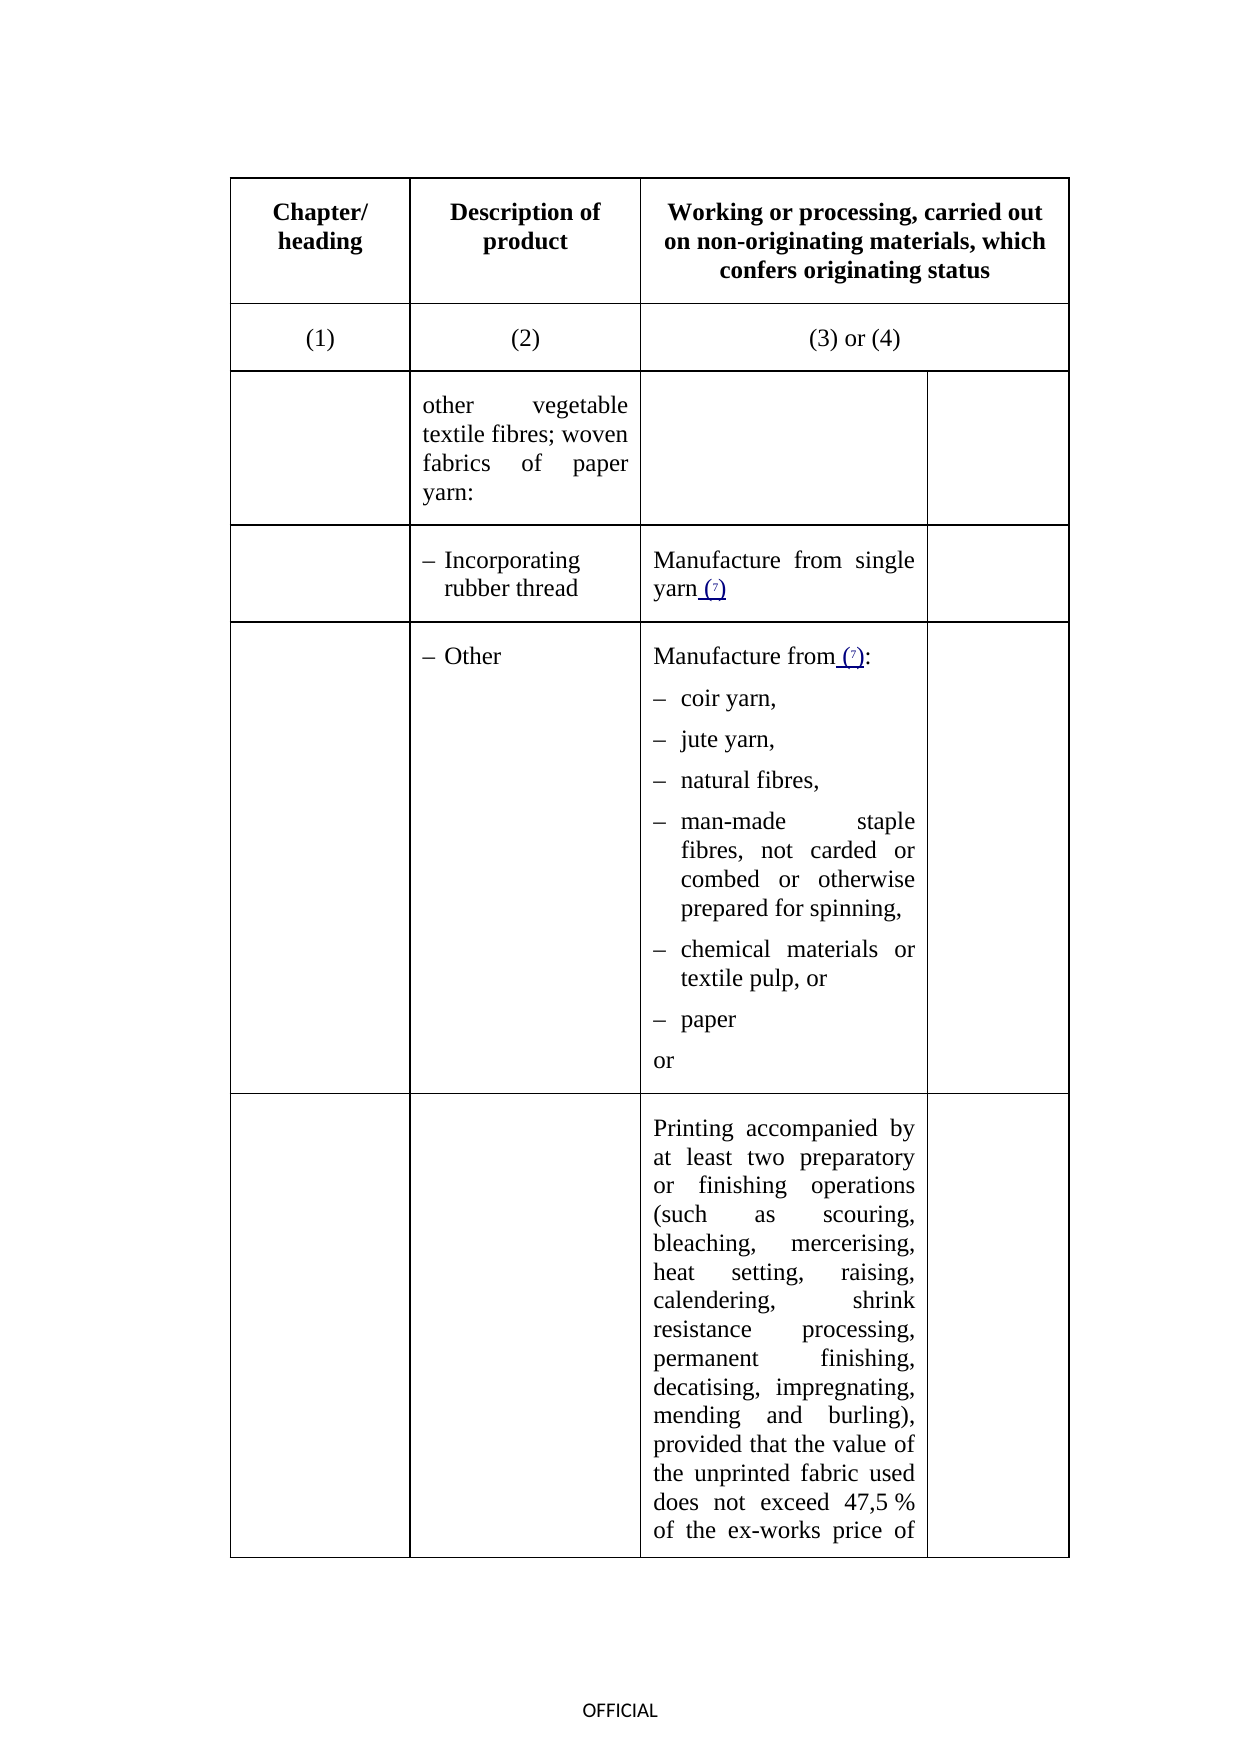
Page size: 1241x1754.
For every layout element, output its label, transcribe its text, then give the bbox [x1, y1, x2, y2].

table_cell Printing accompanied by at least two preparatory or finishing operations (such as scouring, bleaching, mercerising, heat setting, raising, calendering, shrink resistance processing, permanent finishing, decatising, impregnating, mending and burling), provided that the value of the unprinted fabric used does not exceed 47,5 % of the ex-works price of [641, 1094, 927, 1557]
table_header Description of product [411, 179, 640, 302]
table_cell [928, 1094, 1068, 1557]
table_cell [411, 1094, 640, 1557]
table_cell – [653, 718, 681, 759]
table_header coir yarn, [681, 676, 915, 718]
table_cell [411, 623, 640, 1093]
table_cell [231, 526, 409, 621]
table_cell (1) [231, 304, 409, 370]
table_cell – [653, 998, 681, 1039]
table_cell paper [681, 998, 915, 1039]
table_cell Manufacture from single yarn (7) [641, 526, 927, 621]
table_cell [928, 526, 1068, 621]
table_cell jute yarn, [681, 718, 915, 759]
table_header Chapter/ heading [231, 179, 409, 302]
table_header Working or processing, carried out on non-originating materials, which confers originating status [641, 179, 1068, 302]
table_header Other [444, 635, 628, 676]
table_cell (3) or (4) [641, 304, 1068, 370]
table_header – [423, 539, 444, 608]
table_cell [231, 1094, 409, 1557]
table_cell [928, 372, 1068, 524]
table_cell [411, 526, 640, 621]
table_cell – [653, 800, 681, 928]
table_cell – [653, 928, 681, 998]
table_cell (2) [411, 304, 640, 370]
table_cell Manufacture from (7): or [641, 623, 927, 1093]
table_cell [928, 623, 1068, 1093]
table_cell [231, 623, 409, 1093]
table_cell [231, 372, 409, 524]
table_cell natural fibres, [681, 759, 915, 800]
table_cell – [653, 759, 681, 800]
table_cell [641, 372, 927, 524]
table_header – [423, 635, 444, 676]
table_header Incorporating rubber thread [444, 539, 628, 608]
table_cell chemical materials or textile pulp, or [681, 928, 915, 998]
table_cell other vegetable textile fibres; woven fabrics of paper yarn: [411, 372, 640, 524]
table_header – [653, 676, 681, 718]
table_cell man-made staple fibres, not carded or combed or otherwise prepared for spinning, [681, 800, 915, 928]
